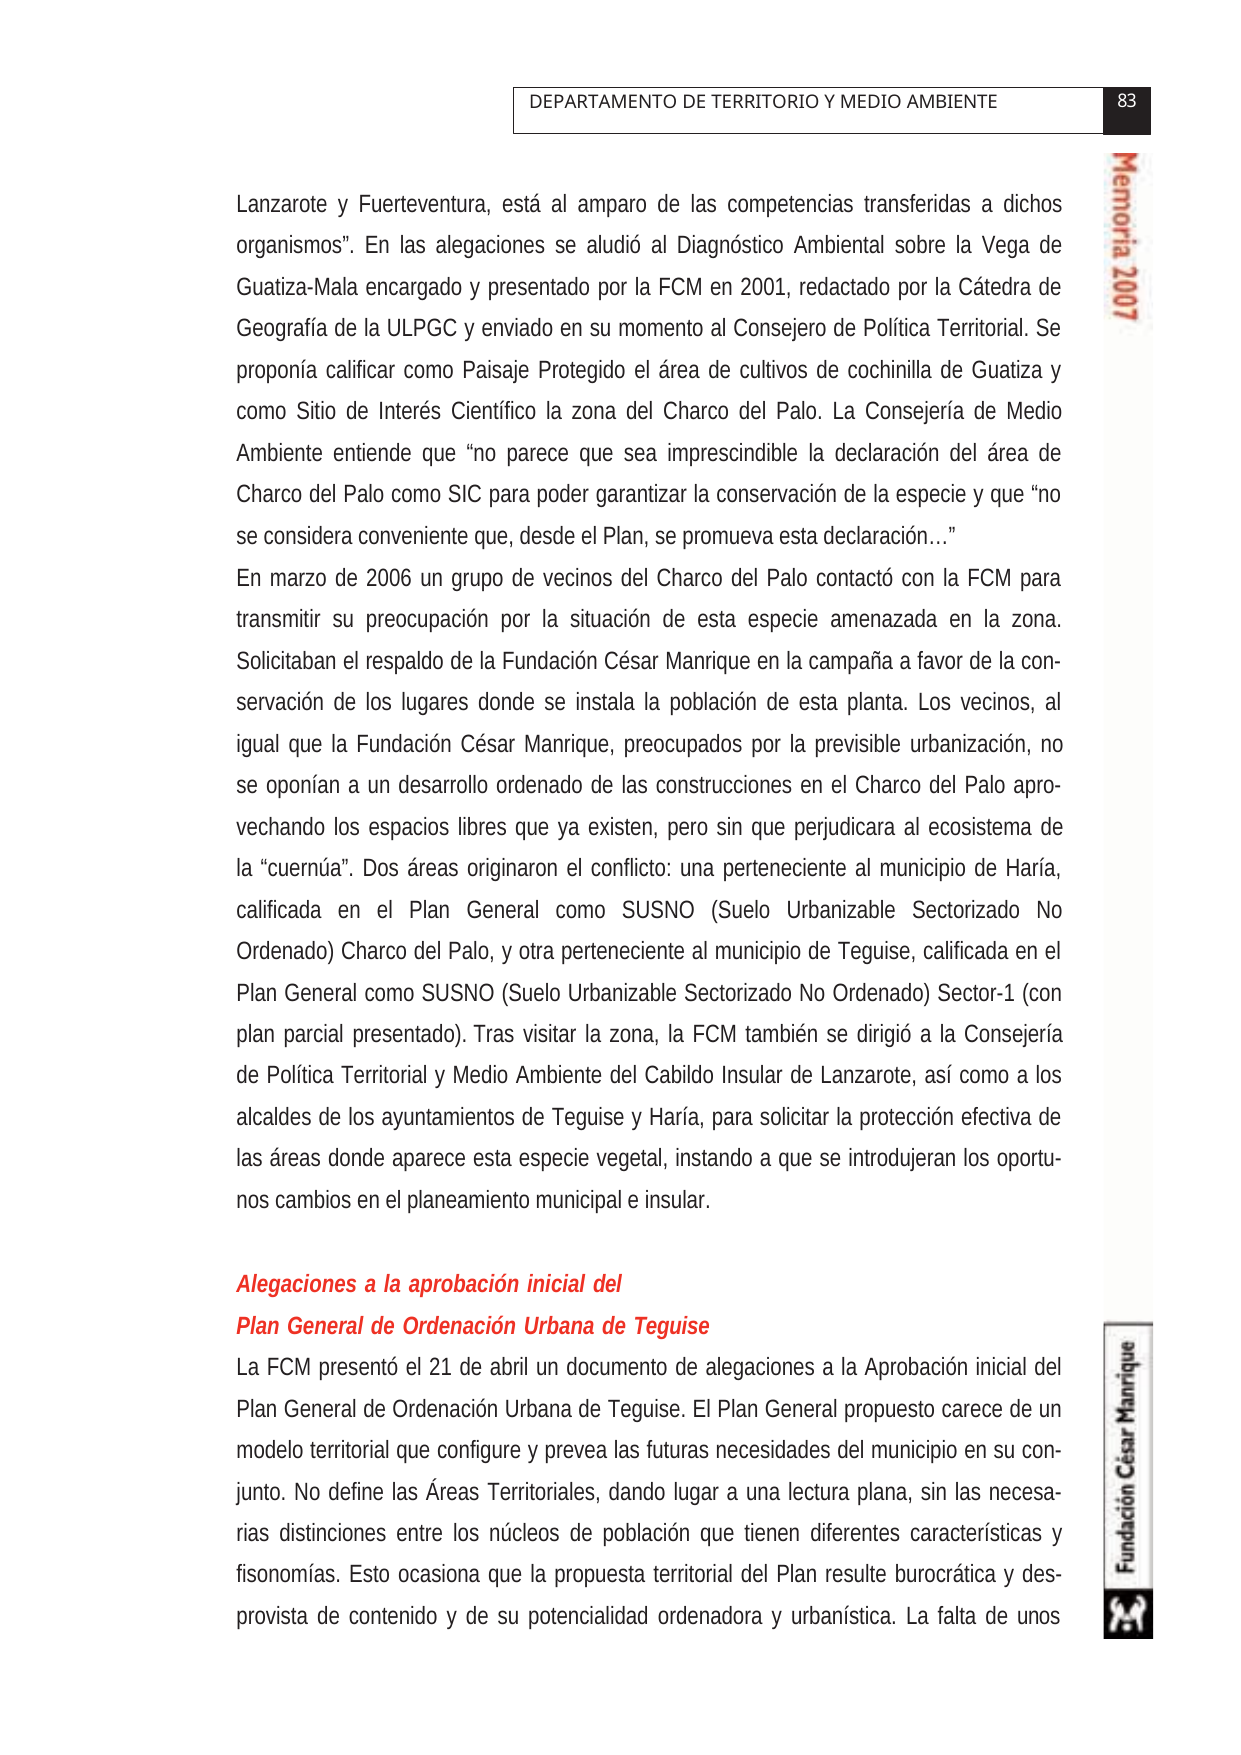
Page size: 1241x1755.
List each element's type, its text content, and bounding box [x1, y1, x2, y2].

text Plan General de Ordenación Urbana de Teguise [236, 1311, 1103, 1339]
text Lanzarote y Fuerteventura, está al amparo de las competencias transferidas a dichos organismos”. En las alegaciones se aludió al Diagnóstico Ambiental sobre la Vega de Guatiza-Mala encargado y presentado por la FCM en 2001, redactado por la Cátedra de Geografía de la ULPGC y enviado en su momento al Consejero de Política Territorial. Se proponía calificar como Paisaje Protegido el área de cultivos de cochinilla de Guatiza y como Sitio de Interés Científico la zona del Charco del Palo. La Consejería de Medio Ambiente entiende que “no parece que sea imprescindible la declaración del área de Charco del Palo como SIC para poder garantizar la conservación de la especie y que “no se considera conveniente que, desde el Plan, se promueva esta declaración…” [236, 189, 1064, 549]
text En marzo de 2006 un grupo de vecinos del Charco del Palo contactó con la FCM para transmitir su preocupación por la situación de esta especie amenazada en la zona. Solicitaban el respaldo de la Fundación César Manrique en la campaña a favor de la con-servación de los lugares donde se instala la población de esta planta. Los vecinos, al igual que la Fundación César Manrique, preocupados por la previsible urbanización, no se oponían a un desarrollo ordenado de las construcciones en el Charco del Palo apro-vechando los espacios libres que ya existen, pero sin que perjudicara al ecosistema de la “cuernúa”. Dos áreas originaron el conflicto: una perteneciente al municipio de Haría, calificada en el Plan General como SUSNO (Suelo Urbanizable Sectorizado No Ordenado) Charco del Palo, y otra perteneciente al municipio de Teguise, calificada en el Plan General como SUSNO (Suelo Urbanizable Sectorizado No Ordenado) Sector-1 (con plan parcial presentado). Tras visitar la zona, la FCM también se dirigió a la Consejería de Política Territorial y Medio Ambiente del Cabildo Insular de Lanzarote, así como a los alcaldes de los ayuntamientos de Teguise y Haría, para solicitar la protección efectiva de las áreas donde aparece esta especie vegetal, instando a que se introdujeran los oportu-nos cambios en el planeamiento municipal e insular. [236, 563, 1064, 1213]
text La FCM presentó el 21 de abril un documento de alegaciones a la Aprobación inicial del Plan General de Ordenación Urbana de Teguise. El Plan General propuesto carece de un modelo territorial que configure y prevea las futuras necesidades del municipio en su con-junto. No define las Áreas Territoriales, dando lugar a una lectura plana, sin las necesa-rias distinciones entre los núcleos de población que tienen diferentes características y fisonomías. Esto ocasiona que la propuesta territorial del Plan resulte burocrática y des-provista de contenido y de su potencialidad ordenadora y urbanística. La falta de unos [236, 1352, 1064, 1629]
subtitle Alegaciones a la aprobación inicial del [236, 1269, 1103, 1298]
